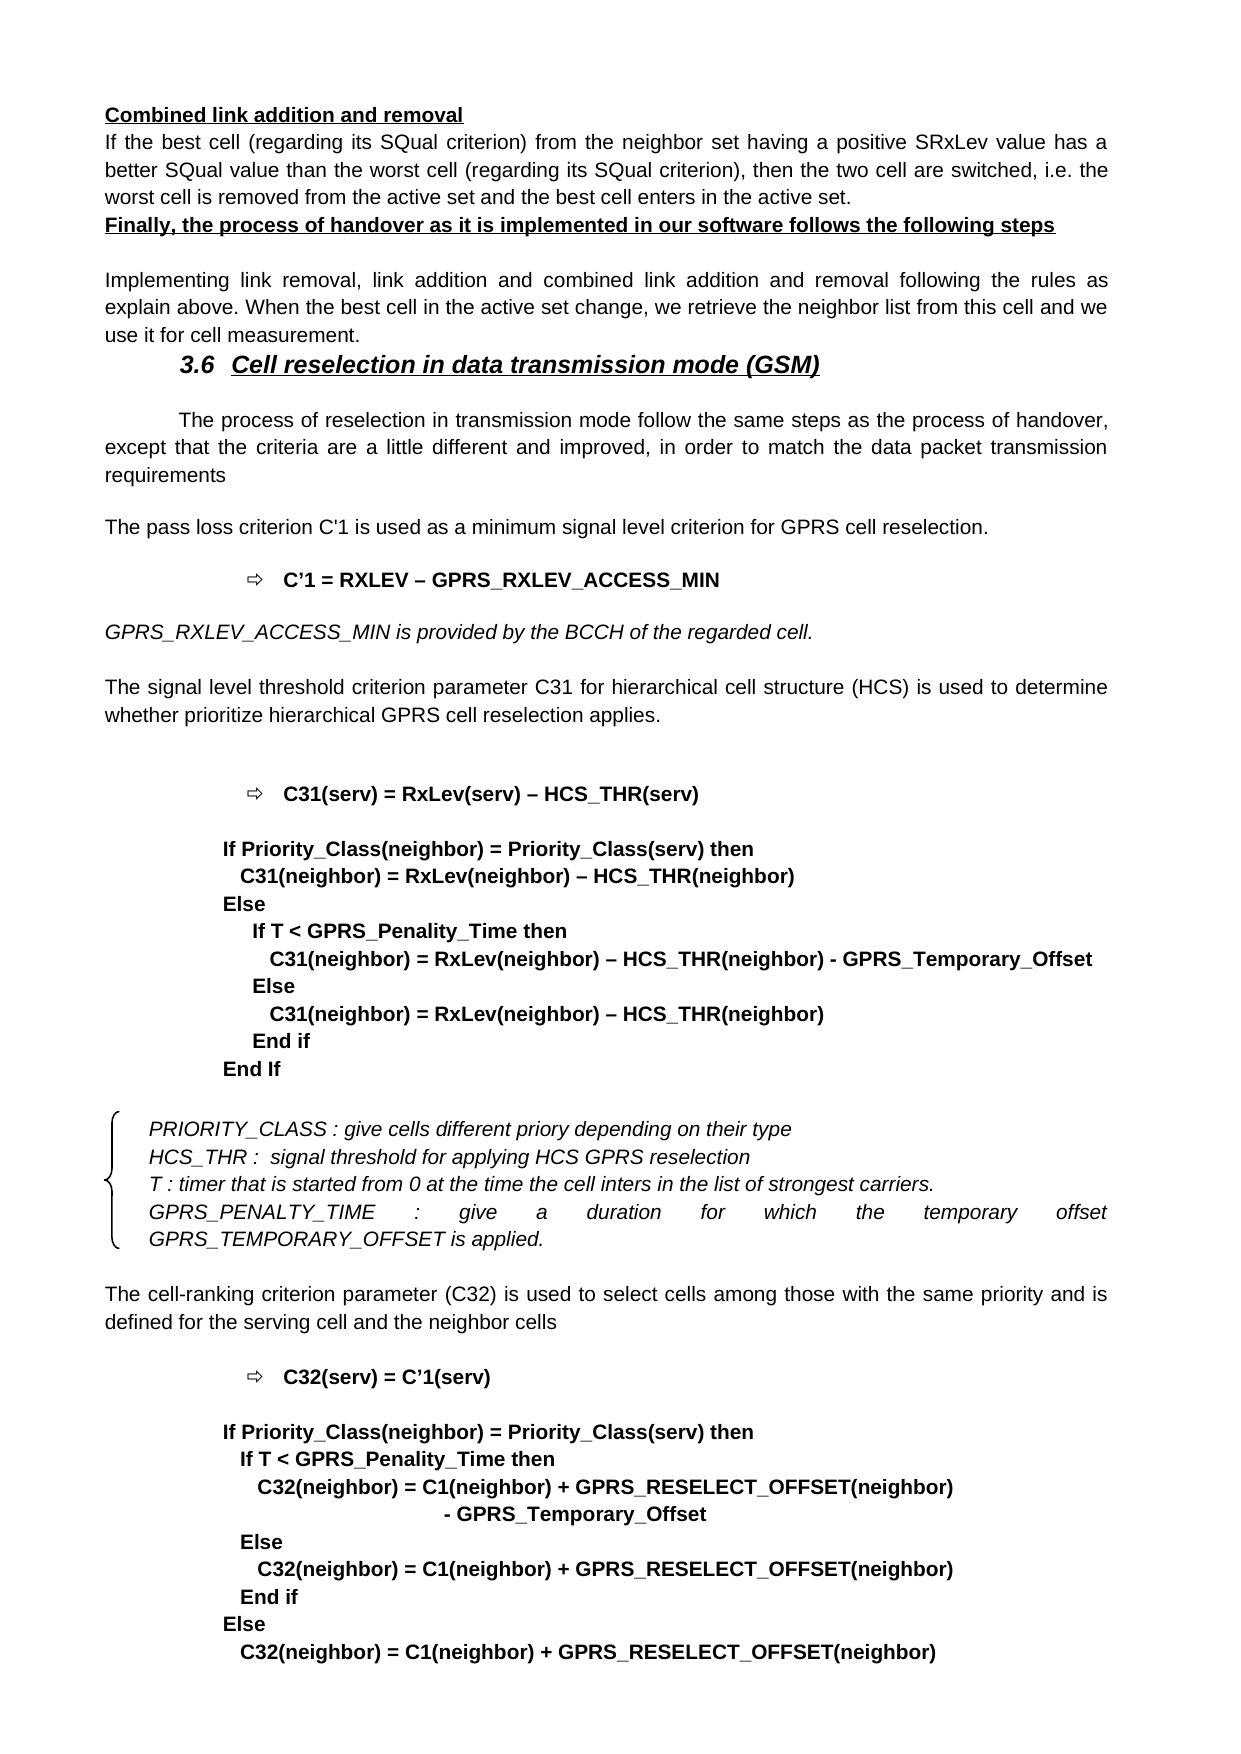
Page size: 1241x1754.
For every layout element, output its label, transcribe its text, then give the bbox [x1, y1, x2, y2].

list End If [104, 1057, 1110, 1081]
list C32(neighbor) = C1(neighbor) + GPRS_RESELECT_OFFSET(neighbor) [149, 1640, 1110, 1664]
text T : timer that is started from 0 at the time the cell inters in the list of strongest carriers. [149, 1172, 1110, 1196]
list C’1 = RXLEV – GPRS_RXLEV_ACCESS_MIN [172, 567, 1110, 592]
subtitle Cell reselection in data transmission mode (GSM) [179, 350, 1110, 379]
list If Priority_Class(neighbor) = Priority_Class(serv) then [149, 1420, 1110, 1444]
list C31(serv) = RxLev(serv) – HCS_THR(serv) [172, 782, 1110, 806]
list C32(neighbor) = C1(neighbor) + GPRS_RESELECT_OFFSET(neighbor) [149, 1475, 1110, 1499]
list - GPRS_Temporary_Offset [370, 1502, 1110, 1526]
text Combined link addition and removal [104, 102, 1110, 126]
text The process of reselection in transmission mode follow the same steps as the process of handover, except that the criteria are a little different and improved, in order to match the data packet transmission requirements [104, 407, 1110, 486]
list Else [149, 1612, 1110, 1636]
list End if [104, 1029, 1110, 1053]
text The signal level threshold criterion parameter C31 for hierarchical cell structure (HCS) is used to determine whether prioritize hierarchical GPRS cell reselection applies. [104, 675, 1110, 727]
text If the best cell (regarding its SQual criterion) from the neighbor set having a positive SRxLev value has a better SQual value than the worst cell (regarding its SQual criterion), then the two cell are switched, i.e. the worst cell is removed from the active set and the best cell enters in the active set. [104, 130, 1110, 209]
list C32(neighbor) = C1(neighbor) + GPRS_RESELECT_OFFSET(neighbor) [149, 1557, 1110, 1581]
text Implementing link removal, link addition and combined link addition and removal following the rules as explain above. When the best cell in the active set change, we retrieve the neighbor list from this cell and we use it for cell measurement. [104, 267, 1110, 346]
text Finally, the process of handover as it is implemented in our software follows the following steps [104, 212, 1110, 236]
list If Priority_Class(neighbor) = Priority_Class(serv) then [104, 837, 1110, 861]
text GPRS_RXLEV_ACCESS_MIN is provided by the BCCH of the regarded cell. [104, 620, 1110, 644]
text PRIORITY_CLASS : give cells different priory depending on their type [149, 1117, 1110, 1141]
list C32(serv) = C’1(serv) [172, 1365, 1110, 1389]
list If T < GPRS_Penality_Time then [104, 919, 1110, 943]
text GPRS_PENALTY_TIME : give a duration for which the temporary offset GPRS_TEMPORARY_OFFSET is applied. [149, 1200, 1110, 1251]
text The pass loss criterion C'1 is used as a minimum signal level criterion for GPRS cell reselection. [104, 515, 1110, 539]
list C31(neighbor) = RxLev(neighbor) – HCS_THR(neighbor) [104, 864, 1110, 888]
list End if [149, 1585, 1110, 1609]
list Else [104, 892, 1110, 916]
list Else [149, 1530, 1110, 1554]
list If T < GPRS_Penality_Time then [149, 1447, 1110, 1471]
list C31(neighbor) = RxLev(neighbor) – HCS_THR(neighbor) [104, 1002, 1110, 1026]
list C31(neighbor) = RxLev(neighbor) – HCS_THR(neighbor) - GPRS_Temporary_Offset [104, 947, 1110, 971]
text The cell-ranking criterion parameter (C32) is used to select cells among those with the same priority and is defined for the serving cell and the neighbor cells [104, 1282, 1110, 1334]
text HCS_THR : signal threshold for applying HCS GPRS reselection [149, 1145, 1110, 1169]
list Else [104, 974, 1110, 998]
